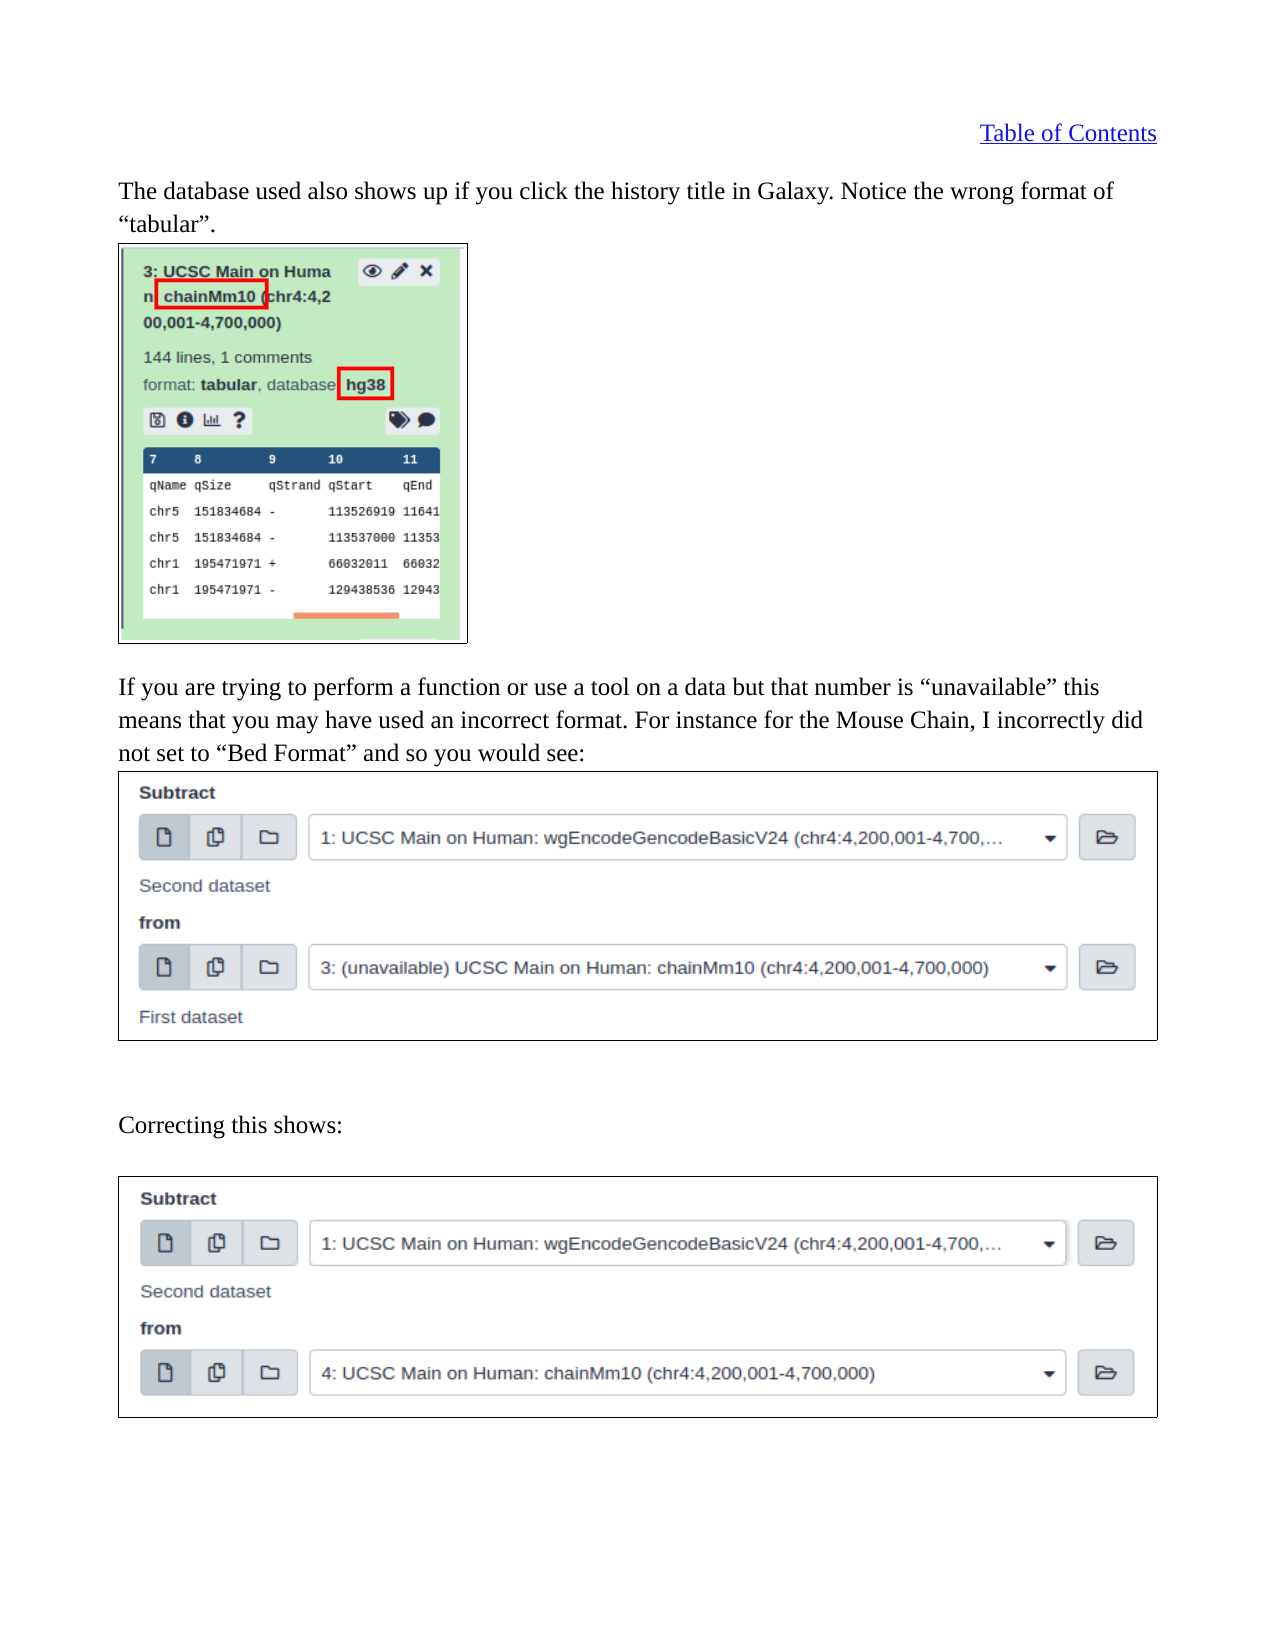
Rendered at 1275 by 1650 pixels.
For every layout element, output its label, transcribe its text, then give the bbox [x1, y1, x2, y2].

picture [121, 1179, 1154, 1415]
text The database used also shows up if you click the history title in Galaxy. Notice the wrong format of “tabular”. [118, 176, 1157, 238]
picture [121, 245, 464, 640]
text Correcting this shows: [118, 1110, 1157, 1139]
picture [121, 773, 1154, 1037]
text If you are trying to perform a function or use a tool on a data but that number is “unavailable” this means that you may have used an incorrect format. For instance for the Mouse Chain, I incorrectly did not set to “Bed Format” and so you would see: [118, 672, 1157, 766]
